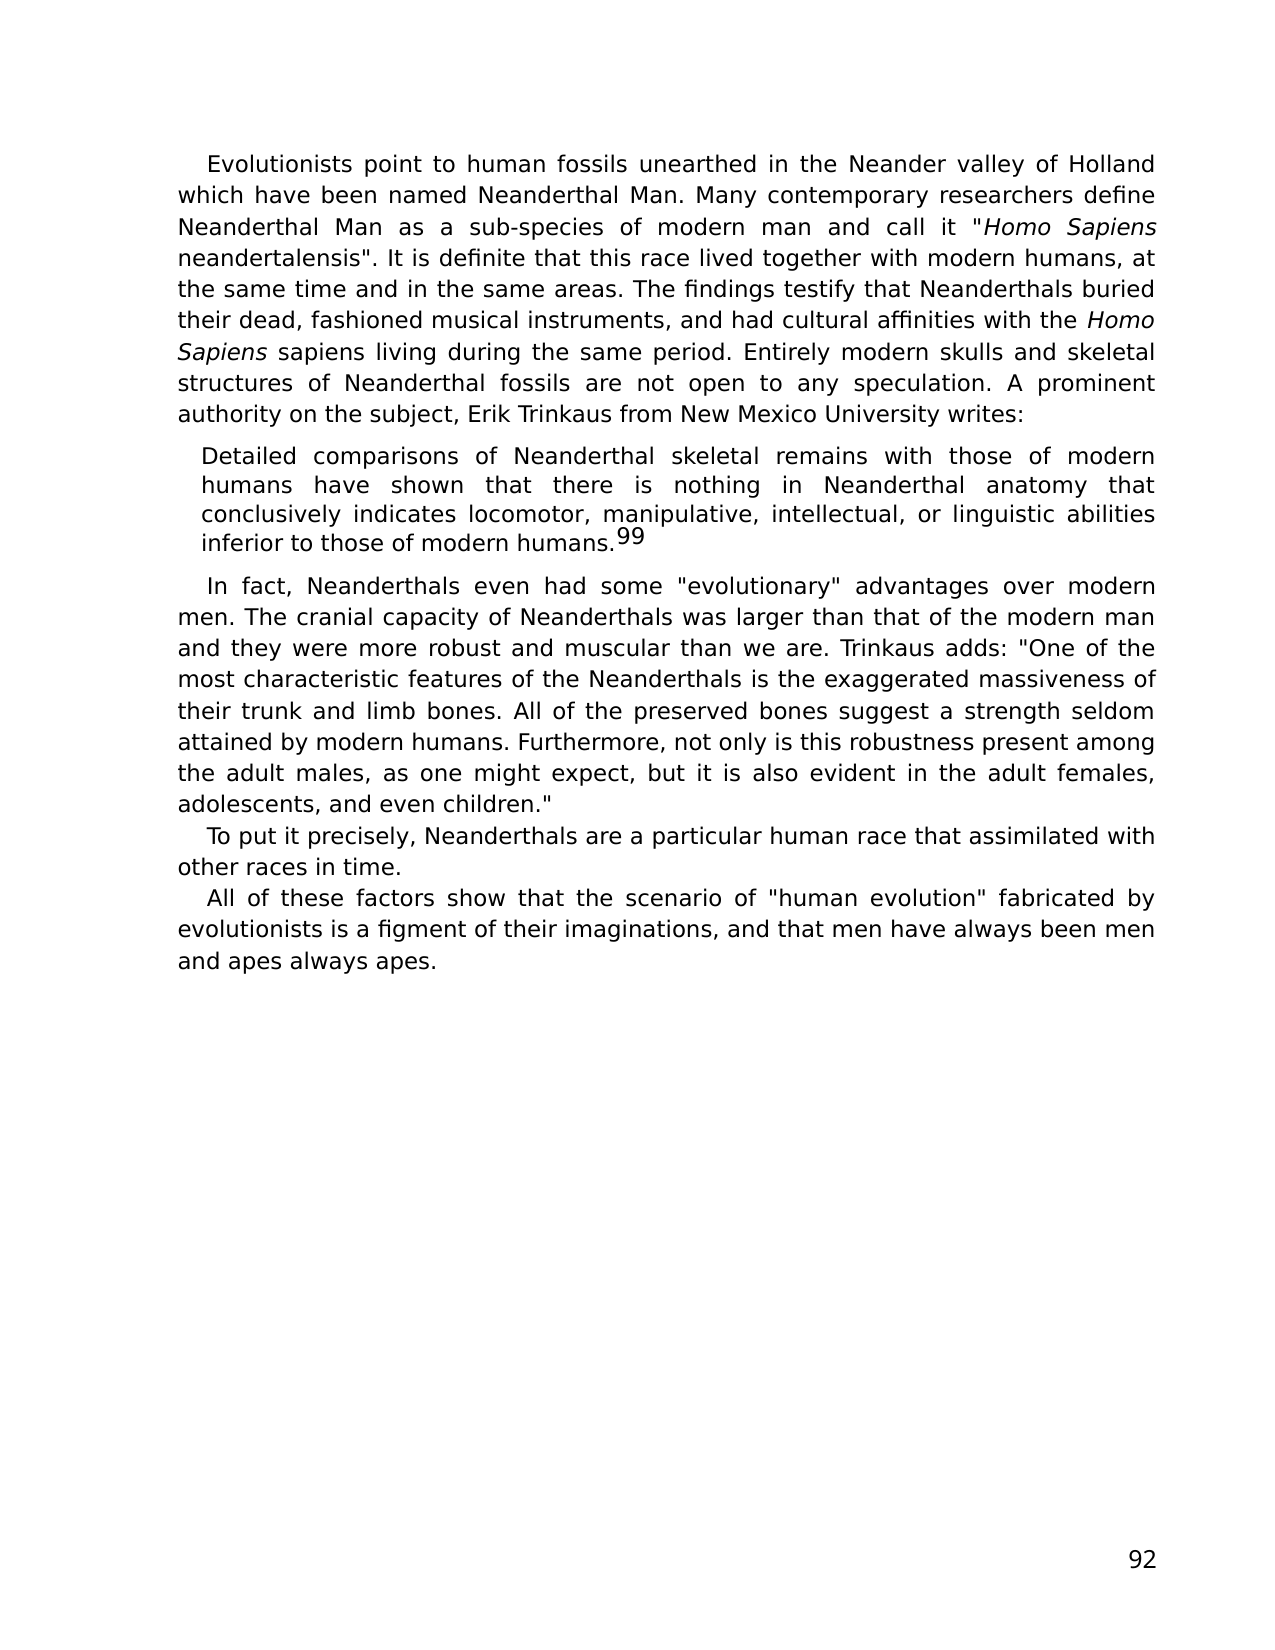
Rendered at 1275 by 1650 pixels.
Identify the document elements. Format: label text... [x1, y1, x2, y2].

text Detailed comparisons of Neanderthal skeletal remains with those of modern humans have shown that there is nothing in Neanderthal anatomy that conclusively indicates locomotor, manipulative, intellectual, or linguistic abilities inferior to those of modern humans.99 [201, 441, 1157, 557]
text Evolutionists point to human fossils unearthed in the Neander valley of Holland which have been named Neanderthal Man. Many contemporary researchers define Neanderthal Man as a sub-species of modern man and call it "Homo Sapiens neandertalensis". It is definite that this race lived together with modern humans, at the same time and in the same areas. The findings testify that Neanderthals buried their dead, fashioned musical instruments, and had cultural affinities with the Homo Sapiens sapiens living during the same period. Entirely modern skulls and skeletal structures of Neanderthal fossils are not open to any speculation. A prominent authority on the subject, Erik Trinkaus from New Mexico University writes: [177, 148, 1157, 429]
text All of these factors show that the scenario of "human evolution" fabricated by evolutionists is a figment of their imaginations, and that men have always been men and apes always apes. [177, 882, 1157, 975]
text In fact, Neanderthals even had some "evolutionary" advantages over modern men. The cranial capacity of Neanderthals was larger than that of the modern man and they were more robust and muscular than we are. Trinkaus adds: "One of the most characteristic features of the Neanderthals is the exaggerated massiveness of their trunk and limb bones. All of the preserved bones suggest a strength seldom attained by modern humans. Furthermore, not only is this robustness present among the adult males, as one might expect, but it is also evident in the adult females, adolescents, and even children." [177, 569, 1157, 819]
text To put it precisely, Neanderthals are a particular human race that assimilated with other races in time. [177, 819, 1157, 882]
